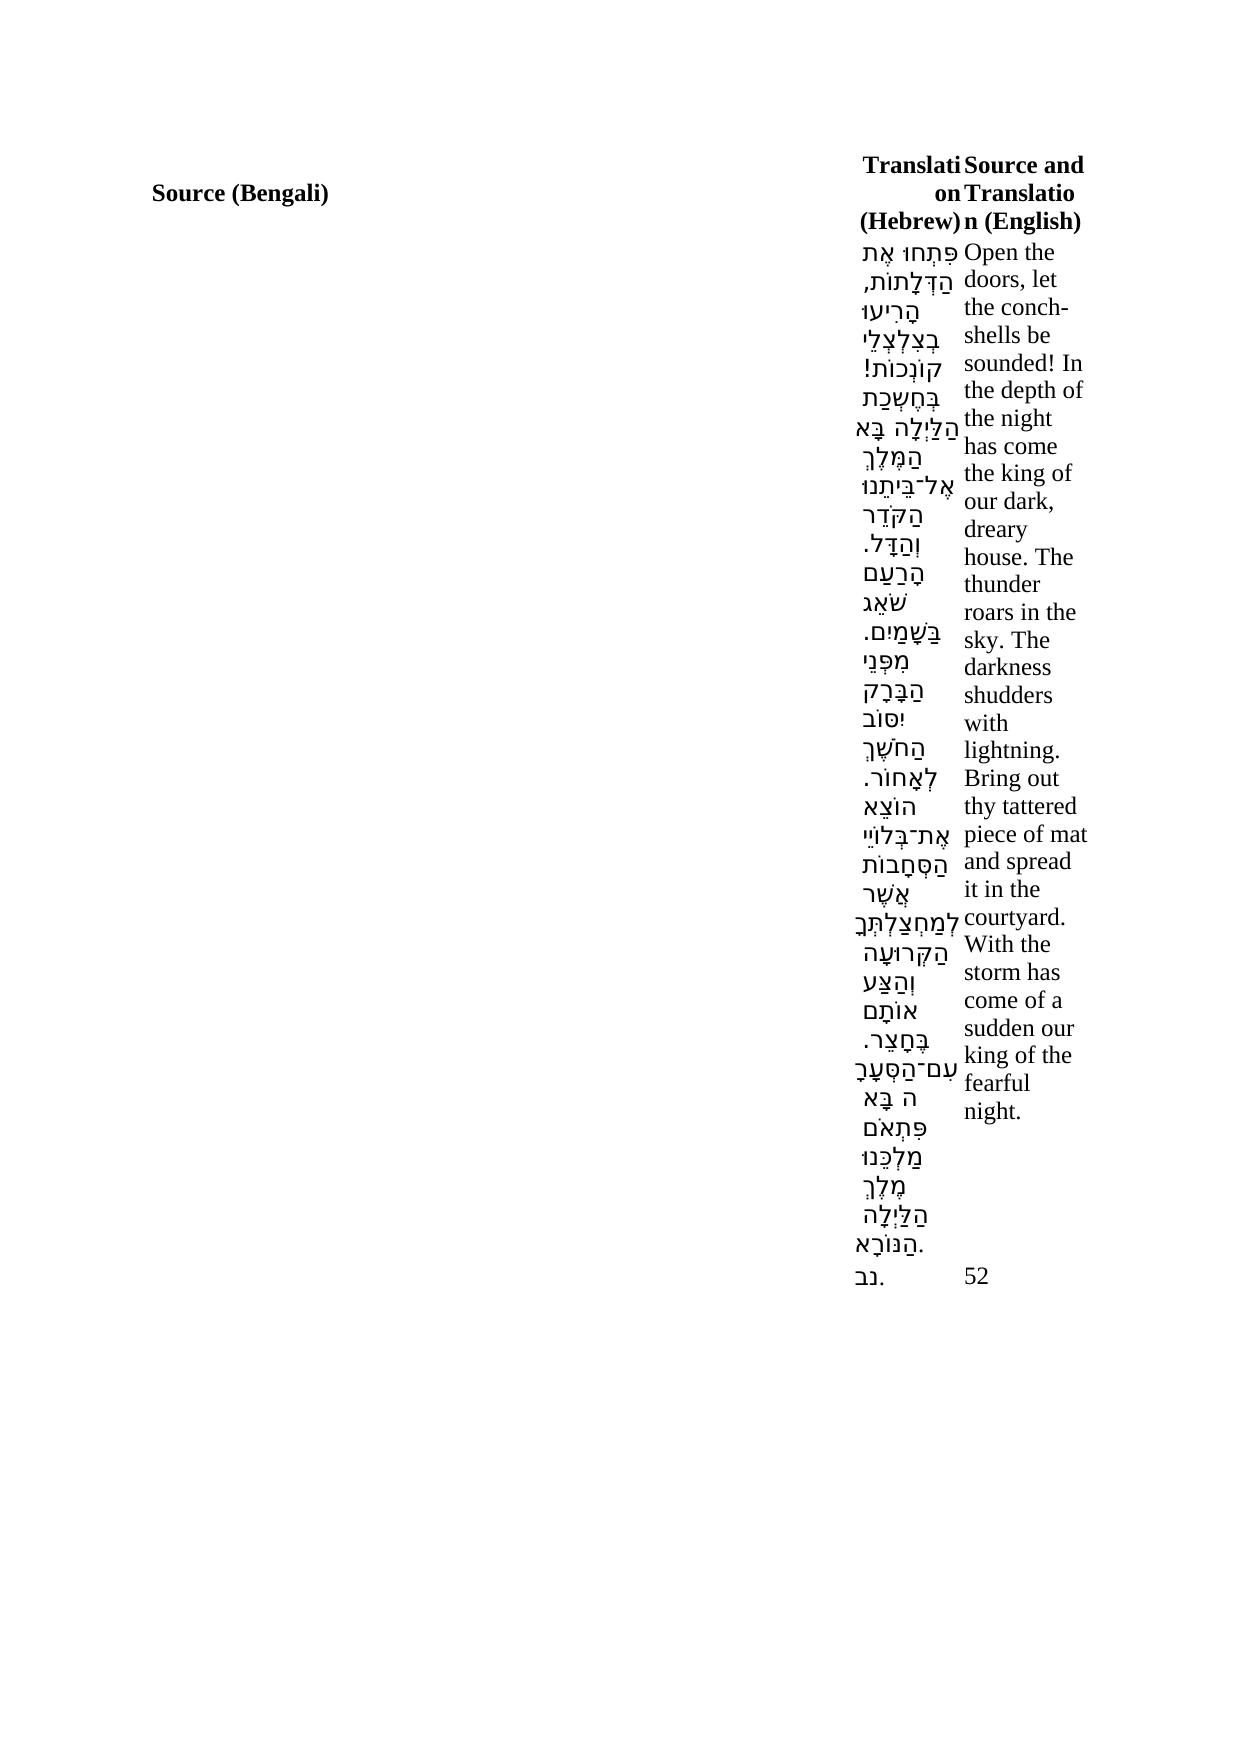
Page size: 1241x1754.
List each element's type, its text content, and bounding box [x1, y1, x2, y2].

table_header Translation (Hebrew) [853, 150, 962, 236]
table_cell [150, 1260, 852, 1292]
table_cell 52 [962, 1260, 1090, 1292]
table_cell פִּתְחוּ אֶת הַדְּלָתוֹת, הָרִיעוּ בְצִלְצְלֵי קוֹנְכוֹת! בְּחֶשְכַת הַלַּיְלָה בָּא הַמֶּלֶךְ אֶל־בֵּיתֵנוּ הַקֹּדֵר וְהַדָּל. הָרַעַם שֹׁאֵג בַּשָׁמַיִם. מִפְּנֵי הַבָּרָק יִסּוֹב הַחֹשֶׁךְ לְאָחוֹר. הוֹצֵא אֶת־בְּלוֹיֵי הַסְּחָבוֹת אֲשֶׁר לְמַחְצַלְתְּךָ הַקְּרוּעָה וְהַצַּע אוֹתָם בֶּחָצֵר. עִם־הַסְּעָרָה בָּא פִּתְאֹם מַלְכֵּנוּ מֶלֶךְ הַלַּיְלָה הַנּוֹרָא. [853, 236, 962, 1260]
table_header Source (Bengali) [150, 150, 852, 236]
table_cell נב. [853, 1260, 962, 1292]
table_header Source and Translation (English) [962, 150, 1090, 236]
table_cell Open the doors, let the conch-shells be sounded! In the depth of the night has come the king of our dark, dreary house. The thunder roars in the sky. The darkness shudders with lightning. Bring out thy tattered piece of mat and spread it in the courtyard. With the storm has come of a sudden our king of the fearful night. [962, 236, 1090, 1260]
